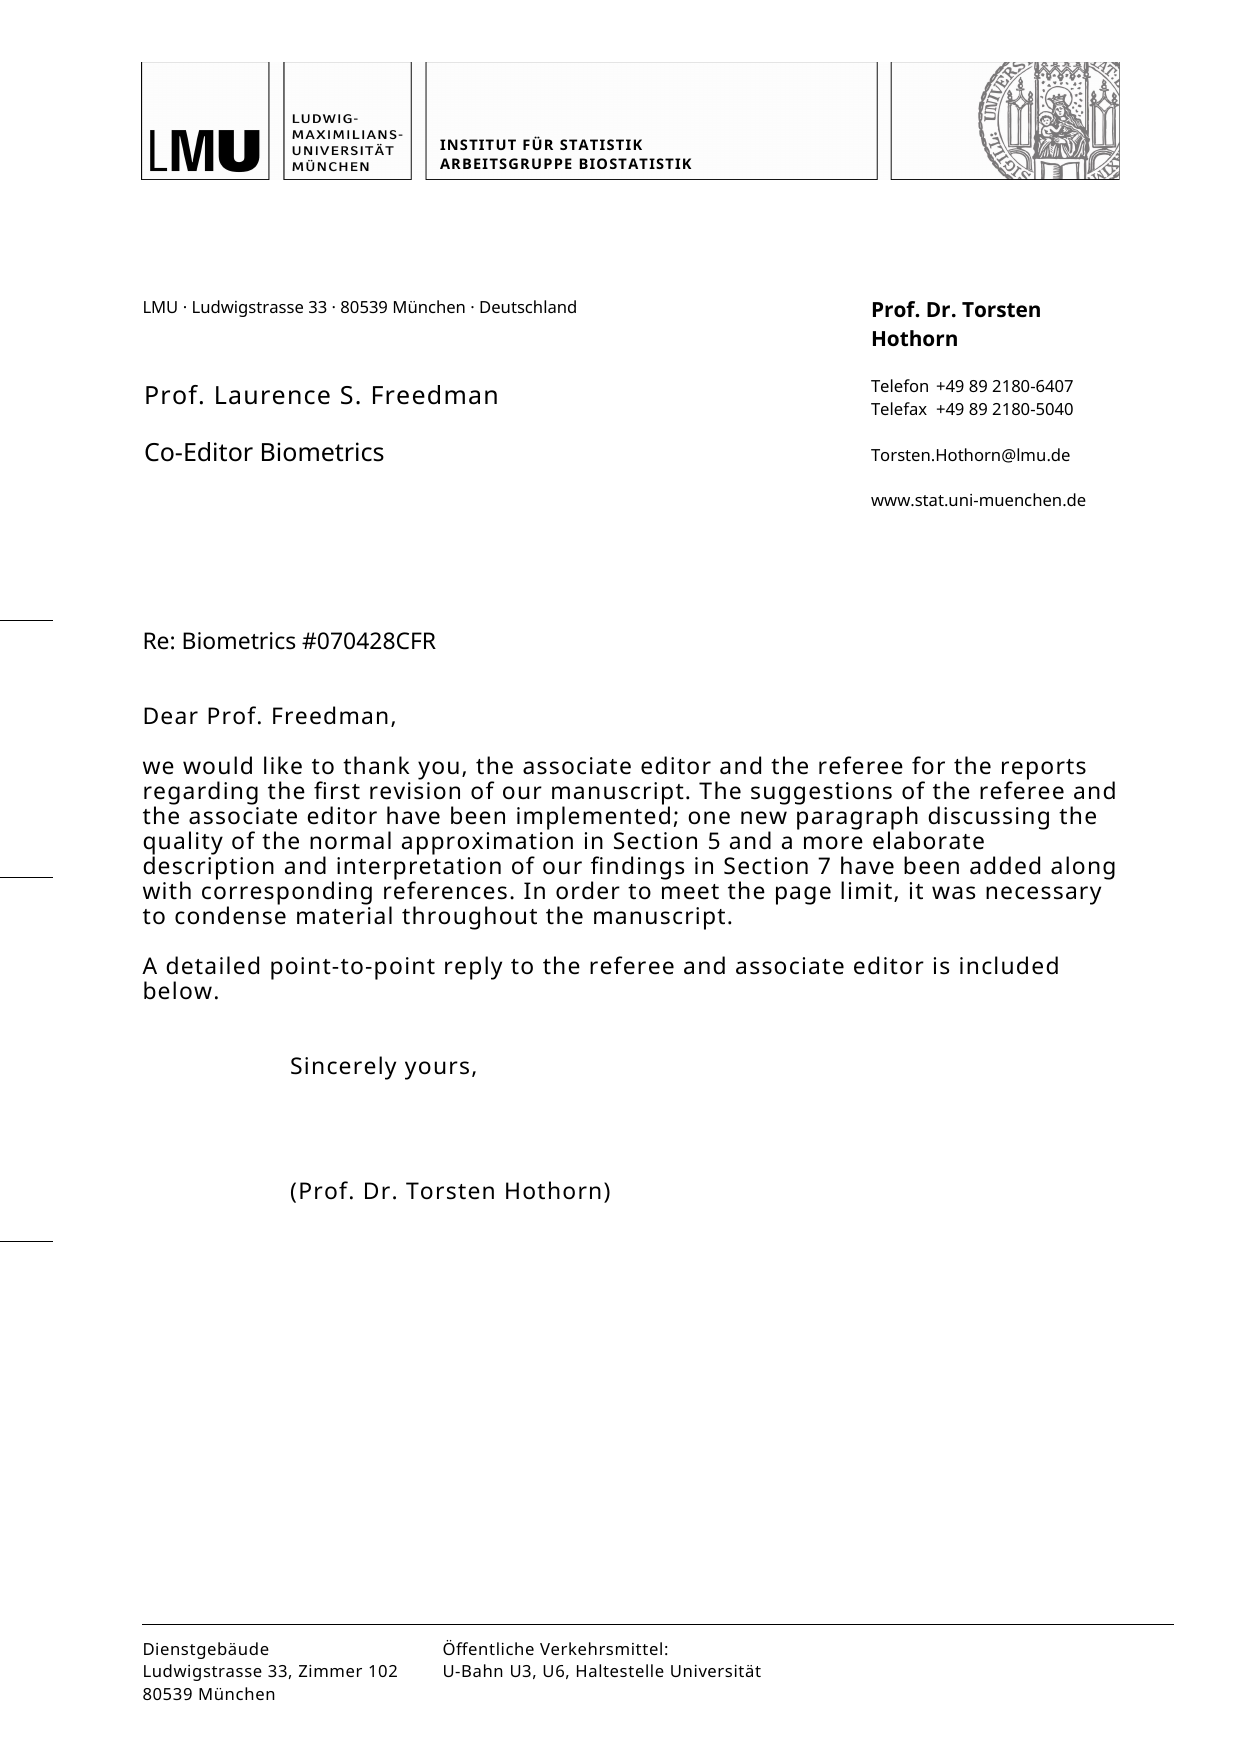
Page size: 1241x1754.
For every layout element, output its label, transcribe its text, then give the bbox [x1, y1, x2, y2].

text Sincerely yours, [142, 1055, 1122, 1080]
text Re: Biometrics #070428CFR [142, 630, 1122, 655]
picture [141, 62, 1120, 180]
table_header LMU · Ludwigstrasse 33 · 80539 München · Deutschland [142, 294, 732, 318]
text (Prof. Dr. Torsten Hothorn) [142, 1180, 1122, 1205]
text A detailed point-to-point reply to the referee and associate editor is included below. [142, 955, 1122, 1005]
table_header [733, 294, 837, 555]
table_cell [142, 319, 732, 555]
text Dear Prof. Freedman, [142, 705, 1122, 730]
text we would like to thank you, the associate editor and the referee for the reports regarding the first revision of our manuscript. The suggestions of the referee and the associate editor have been implemented; one new paragraph discussing the quality of the normal approximation in Section 5 and a more elaborate description and interpretation of our findings in Section 7 have been added along with corresponding references. In order to meet the page limit, it was necessary to condense material throughout the manuscript. [142, 755, 1122, 930]
table_header [837, 294, 1122, 555]
